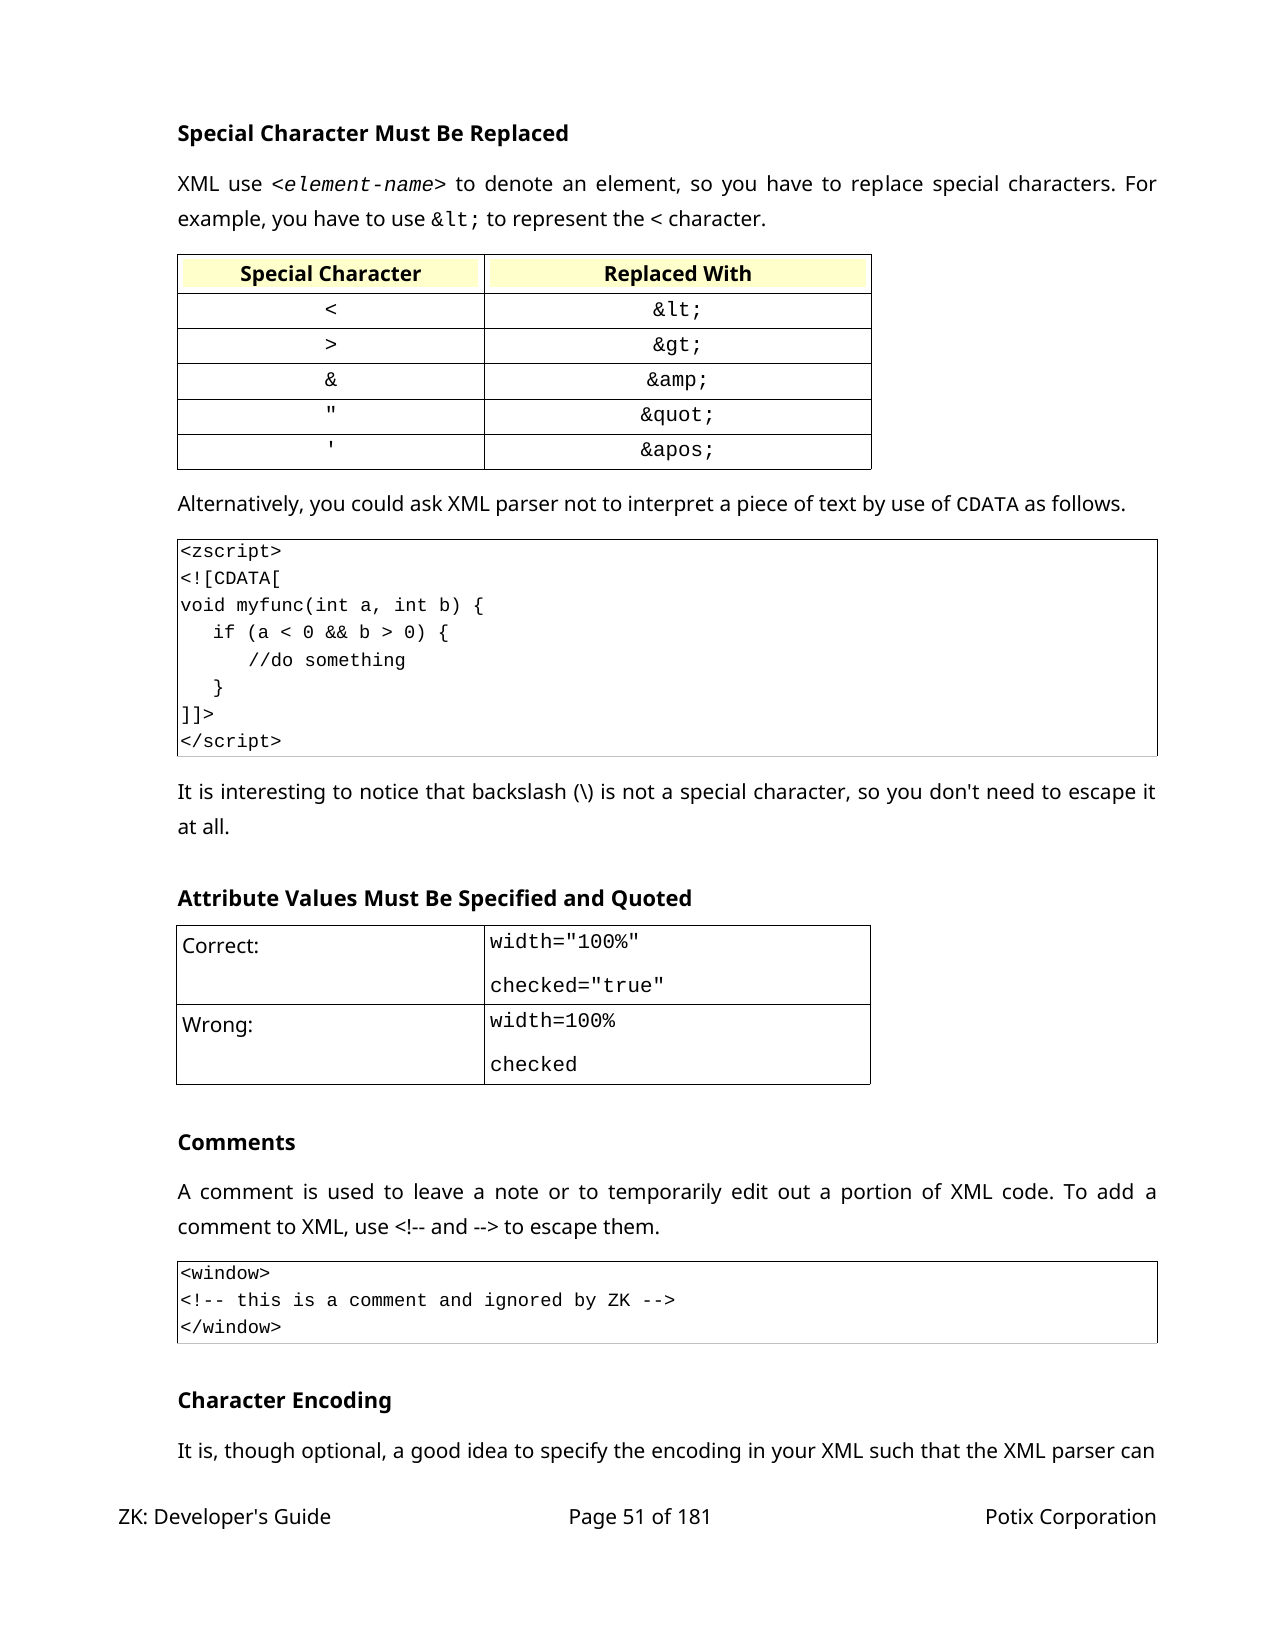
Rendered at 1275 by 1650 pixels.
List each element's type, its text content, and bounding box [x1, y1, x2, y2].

text XML use <element-name> to denote an element, so you have to replace special characters. For example, you have to use &lt; to represent the < character. [177, 169, 1157, 233]
text Alternatively, you could ask XML parser not to interpret a piece of text by use of CDATA as follows. [177, 489, 1157, 518]
table_header Replaced With [485, 255, 871, 293]
text <!-- this is a comment and ignored by ZK --> [178, 1288, 1157, 1312]
table_header Special Character [178, 255, 484, 293]
text //do something [178, 647, 1157, 672]
text void myfunc(int a, int b) { [178, 593, 1157, 617]
text } [178, 674, 1157, 699]
table_cell Wrong: [177, 1005, 484, 1084]
text It is, though optional, a good idea to specify the encoding in your XML such that the XML parser can [177, 1436, 1157, 1464]
table_cell &gt; [485, 329, 871, 363]
text <![CDATA[ [178, 566, 1157, 590]
text </window> [178, 1315, 1157, 1343]
table_cell &apos; [485, 435, 871, 469]
text It is interesting to notice that backslash (\) is not a special character, so you don't need to escape it at all. [177, 777, 1157, 840]
table_cell width=100% checked [485, 1005, 870, 1084]
table_cell > [178, 329, 484, 363]
subtitle Special Character Must Be Replaced [177, 118, 1157, 148]
table_cell &amp; [485, 364, 871, 399]
table_cell &lt; [485, 294, 871, 328]
text if (a < 0 && b > 0) { [178, 620, 1157, 644]
table_header width="100%" checked="true" [485, 926, 870, 1004]
text ]]> [178, 702, 1157, 726]
text <zscript> [178, 540, 1157, 563]
table_cell < [178, 294, 484, 328]
subtitle Attribute Values Must Be Specified and Quoted [177, 883, 1157, 913]
text A comment is used to leave a note or to temporarily edit out a portion of XML code. To add a comment to XML, use <!-- and --> to escape them. [177, 1177, 1157, 1240]
table_cell & [178, 364, 484, 399]
table_cell &quot; [485, 400, 871, 434]
table_header Correct: [177, 926, 484, 1004]
subtitle Character Encoding [177, 1385, 1157, 1415]
subtitle Comments [177, 1126, 1157, 1156]
text </script> [178, 729, 1157, 756]
table_cell ' [178, 435, 484, 469]
text <window> [178, 1262, 1157, 1285]
table_cell " [178, 400, 484, 434]
